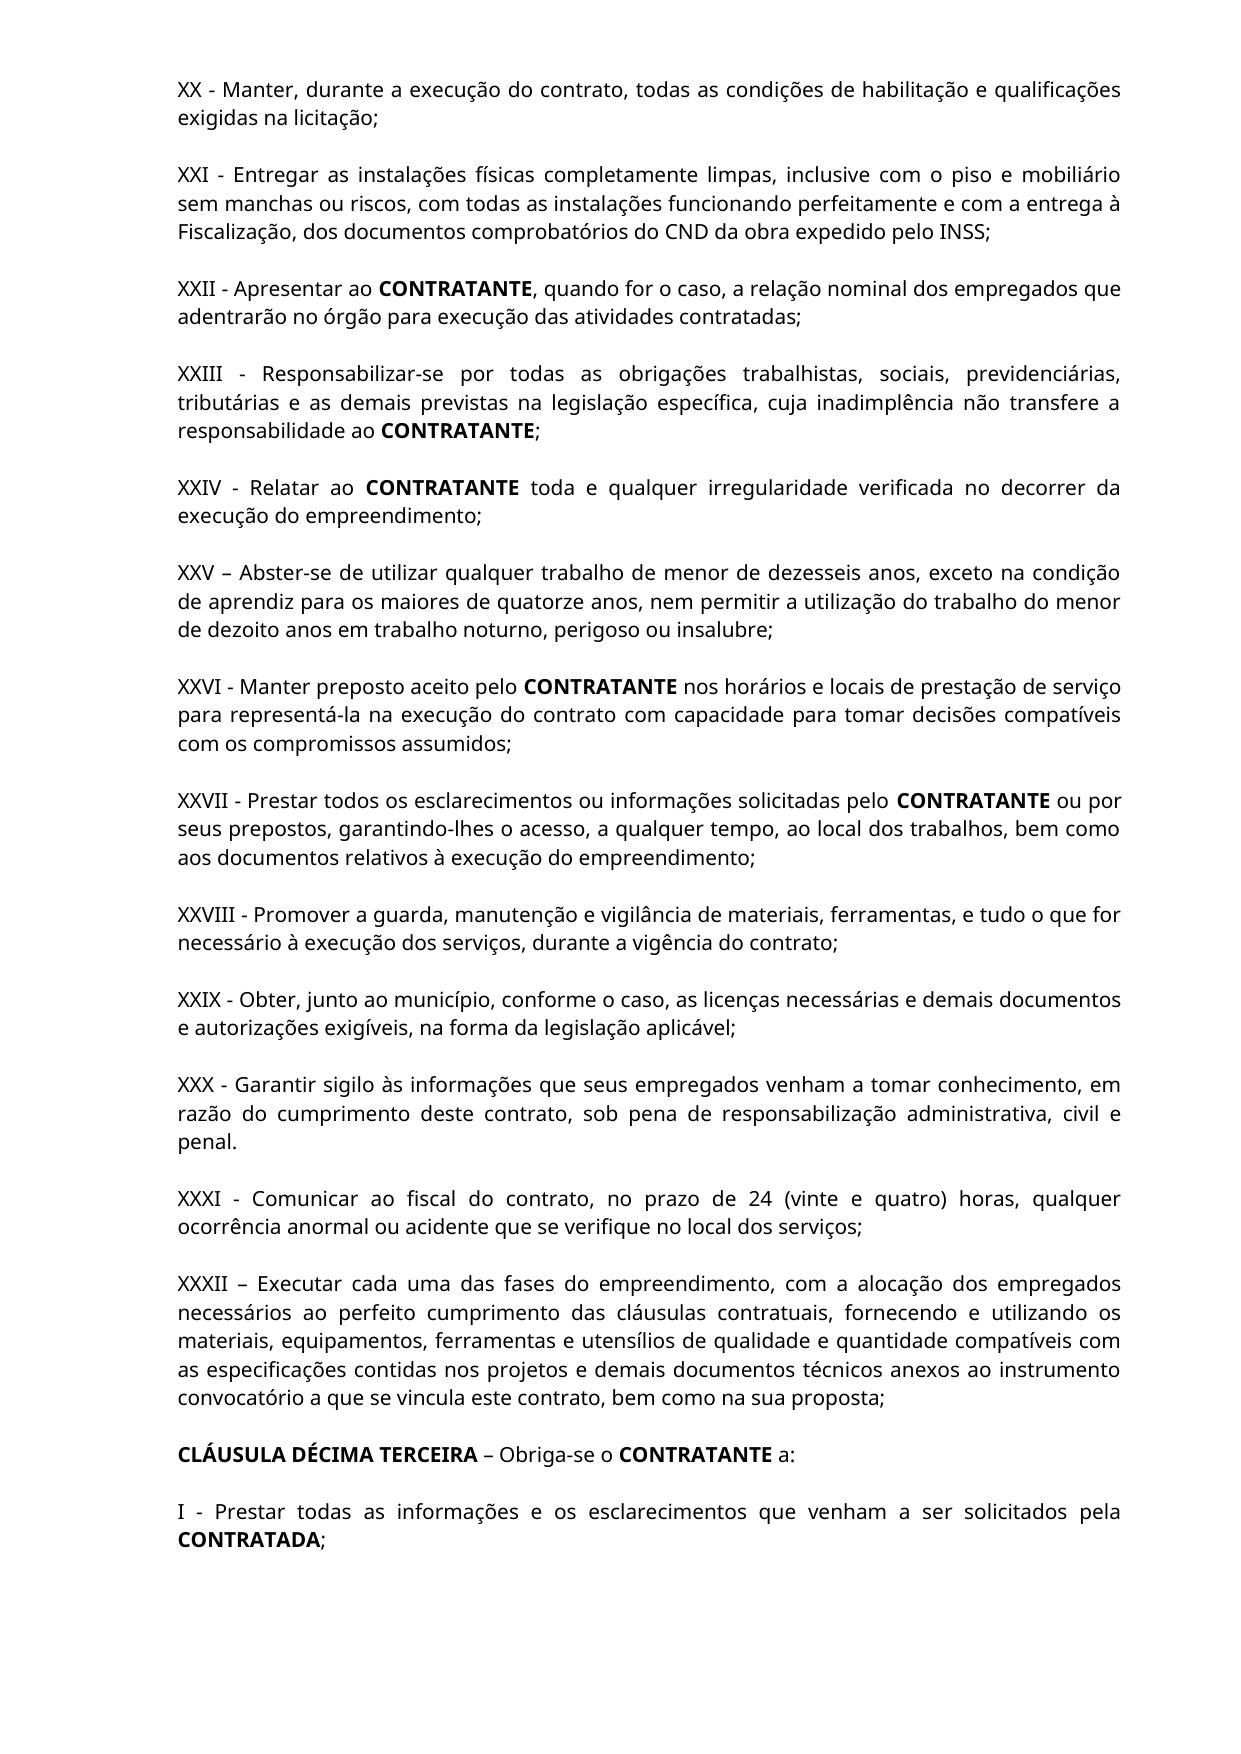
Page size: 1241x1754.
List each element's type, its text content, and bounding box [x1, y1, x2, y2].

text XXXI - Comunicar ao fiscal do contrato, no prazo de 24 (vinte e quatro) horas, qualquer ocorrência anormal ou acidente que se verifique no local dos serviços; [177, 1184, 1122, 1241]
text XXVII - Prestar todos os esclarecimentos ou informações solicitadas pelo CONTRATANTE ou por seus prepostos, garantindo-lhes o acesso, a qualquer tempo, ao local dos trabalhos, bem como aos documentos relativos à execução do empreendimento; [177, 786, 1122, 871]
text XXI - Entregar as instalações físicas completamente limpas, inclusive com o piso e mobiliário sem manchas ou riscos, com todas as instalações funcionando perfeitamente e com a entrega à Fiscalização, dos documentos comprobatórios do CND da obra expedido pelo INSS; [177, 160, 1122, 246]
text XXIII - Responsabilizar-se por todas as obrigações trabalhistas, sociais, previdenciárias, tributárias e as demais previstas na legislação específica, cuja inadimplência não transfere a responsabilidade ao CONTRATANTE; [177, 359, 1122, 445]
text CLÁUSULA DÉCIMA TERCEIRA – Obriga-se o CONTRATANTE a: [177, 1440, 1122, 1468]
text XXIX - Obter, junto ao município, conforme o caso, as licenças necessárias e demais documentos e autorizações exigíveis, na forma da legislação aplicável; [177, 985, 1122, 1042]
text XXXII – Executar cada uma das fases do empreendimento, com a alocação dos empregados necessários ao perfeito cumprimento das cláusulas contratuais, fornecendo e utilizando os materiais, equipamentos, ferramentas e utensílios de qualidade e quantidade compatíveis com as especificações contidas nos projetos e demais documentos técnicos anexos ao instrumento convocatório a que se vincula este contrato, bem como na sua proposta; [177, 1269, 1122, 1412]
text XXIV - Relatar ao CONTRATANTE toda e qualquer irregularidade verificada no decorrer da execução do empreendimento; [177, 473, 1122, 530]
text XXII - Apresentar ao CONTRATANTE, quando for o caso, a relação nominal dos empregados que adentrarão no órgão para execução das atividades contratadas; [177, 274, 1122, 331]
text XXVIII - Promover a guarda, manutenção e vigilância de materiais, ferramentas, e tudo o que for necessário à execução dos serviços, durante a vigência do contrato; [177, 900, 1122, 957]
text I - Prestar todas as informações e os esclarecimentos que venham a ser solicitados pela CONTRATADA; [177, 1497, 1122, 1554]
text XXX - Garantir sigilo às informações que seus empregados venham a tomar conhecimento, em razão do cumprimento deste contrato, sob pena de responsabilização administrativa, civil e penal. [177, 1070, 1122, 1156]
text XXV – Abster-se de utilizar qualquer trabalho de menor de dezesseis anos, exceto na condição de aprendiz para os maiores de quatorze anos, nem permitir a utilização do trabalho do menor de dezoito anos em trabalho noturno, perigoso ou insalubre; [177, 558, 1122, 644]
text XXVI - Manter preposto aceito pelo CONTRATANTE nos horários e locais de prestação de serviço para representá-la na execução do contrato com capacidade para tomar decisões compatíveis com os compromissos assumidos; [177, 672, 1122, 757]
text XX - Manter, durante a execução do contrato, todas as condições de habilitação e qualificações exigidas na licitação; [177, 75, 1122, 132]
